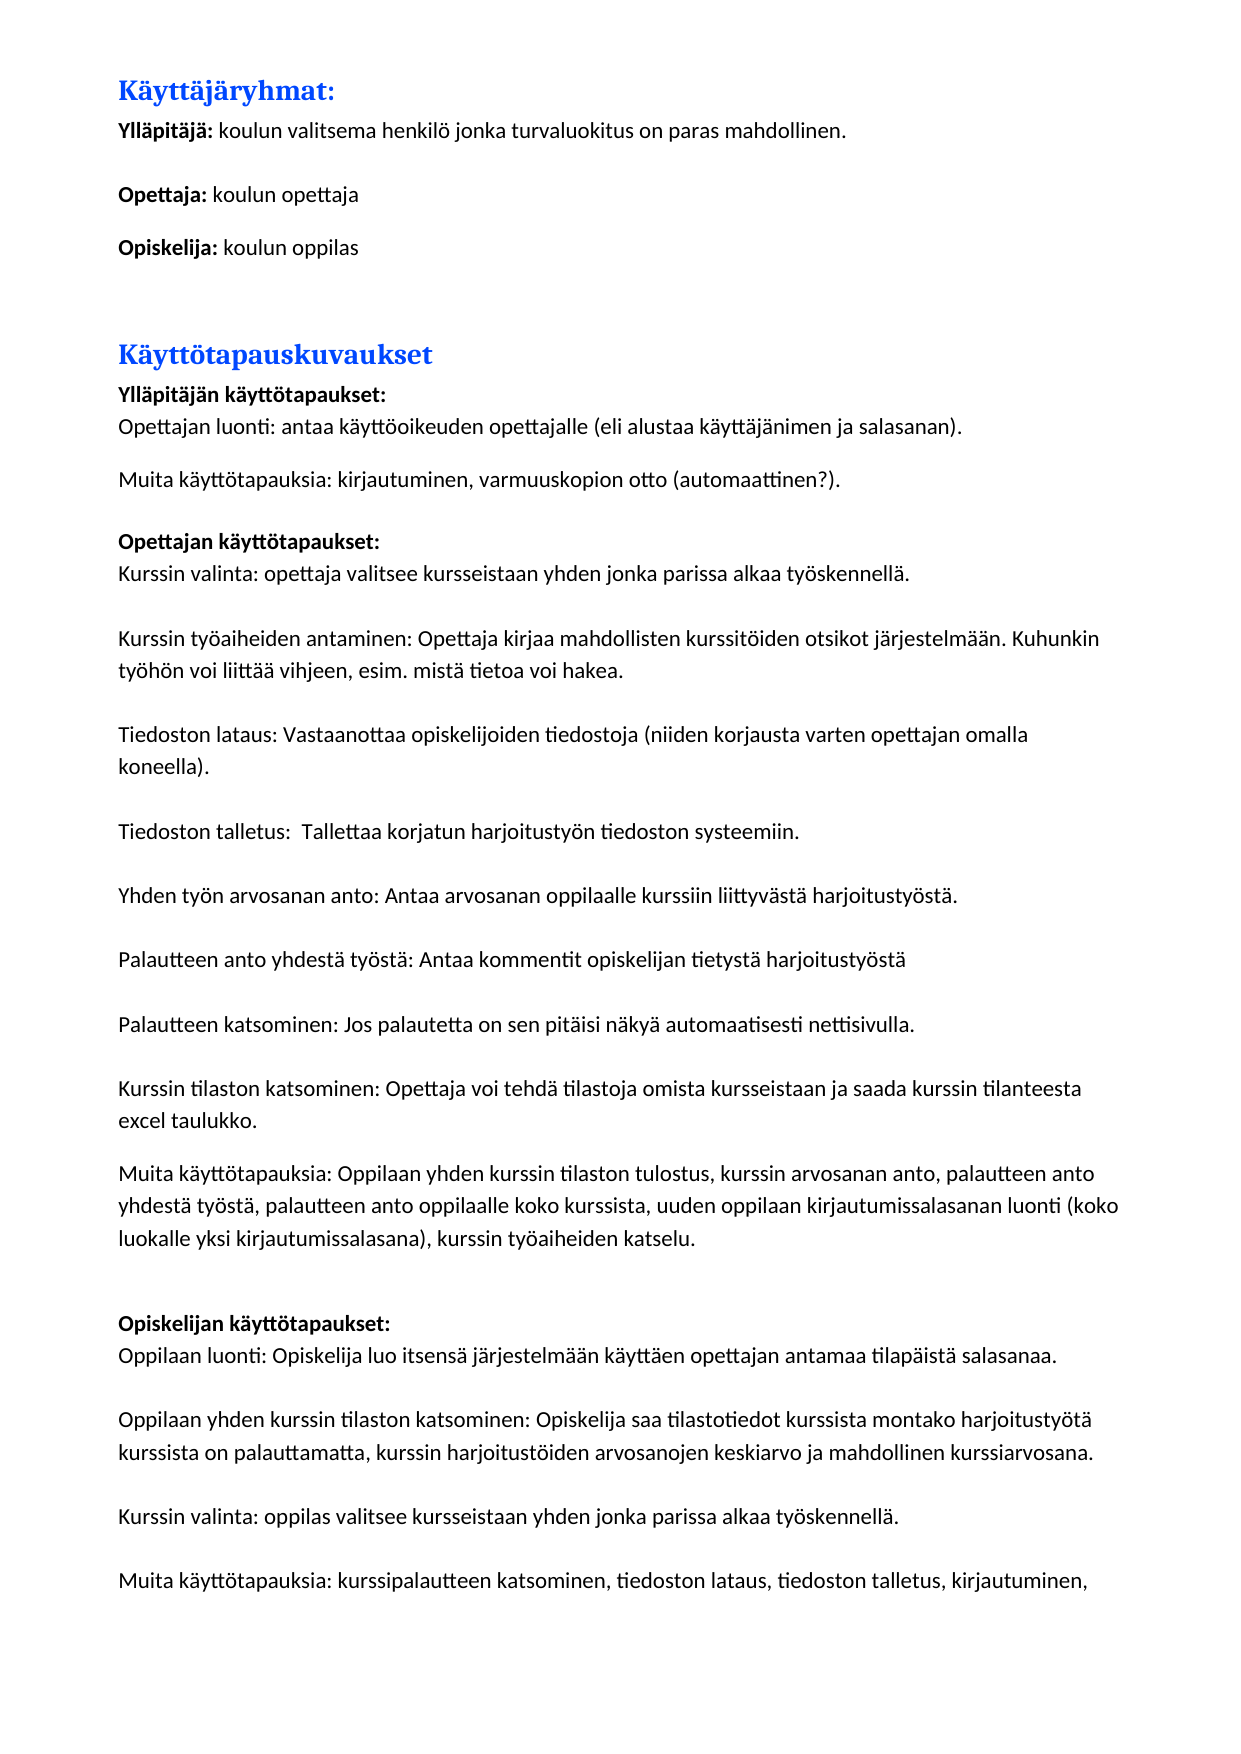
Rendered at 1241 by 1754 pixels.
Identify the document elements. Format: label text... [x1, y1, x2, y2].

text Opiskelijan käyttötapaukset: Oppilaan luonti: Opiskelija luo itsensä järjestelmään käyttäen opettajan antamaa tilapäistä salasanaa. Oppilaan yhden kurssin tilaston katsominen: Opiskelija saa tilastotiedot kurssista montako harjoitustyötä kurssista on palauttamatta, kurssin harjoitustöiden arvosanojen keskiarvo ja mahdollinen kurssiarvosana. Kurssin valinta: oppilas valitsee kursseistaan yhden jonka parissa alkaa työskennellä. Muita käyttötapauksia: kurssipalautteen katsominen, tiedoston lataus, tiedoston talletus, kirjautuminen, [118, 1309, 1122, 1594]
text Ylläpitäjän käyttötapaukset: Opettajan luonti: antaa käyttöoikeuden opettajalle (eli alustaa käyttäjänimen ja salasanan). [118, 380, 1122, 440]
subtitle Käyttötapauskuvaukset [118, 304, 1122, 371]
subtitle Käyttäjäryhmat: [118, 74, 1122, 107]
text Ylläpitäjä: koulun valitsema henkilö jonka turvaluokitus on paras mahdollinen. Opettaja: koulun opettaja [118, 116, 1122, 208]
text Opettajan käyttötapaukset: Kurssin valinta: opettaja valitsee kursseistaan yhden jonka parissa alkaa työskennellä. Kurssin työaiheiden antaminen: Opettaja kirjaa mahdollisten kurssitöiden otsikot järjestelmään. Kuhunkin työhön voi liittää vihjeen, esim. mistä tietoa voi hakea. Tiedoston lataus: Vastaanottaa opiskelijoiden tiedostoja (niiden korjausta varten opettajan omalla koneella). Tiedoston talletus: Tallettaa korjatun harjoitustyön tiedoston systeemiin. Yhden työn arvosanan anto: Antaa arvosanan oppilaalle kurssiin liittyvästä harjoitustyöstä. Palautteen anto yhdestä työstä: Antaa kommentit opiskelijan tietystä harjoitustyöstä Palautteen katsominen: Jos palautetta on sen pitäisi näkyä automaatisesti nettisivulla. Kurssin tilaston katsominen: Opettaja voi tehdä tilastoja omista kursseistaan ja saada kurssin tilanteesta excel taulukko. [118, 527, 1122, 1134]
text Muita käyttötapauksia: kirjautuminen, varmuuskopion otto (automaattinen?). [118, 465, 1122, 493]
text Opiskelija: koulun oppilas [118, 233, 1122, 262]
text Muita käyttötapauksia: Oppilaan yhden kurssin tilaston tulostus, kurssin arvosanan anto, palautteen anto yhdestä työstä, palautteen anto oppilaalle koko kurssista, uuden oppilaan kirjautumissalasanan luonti (koko luokalle yksi kirjautumissalasana), kurssin työaiheiden katselu. [118, 1159, 1122, 1284]
